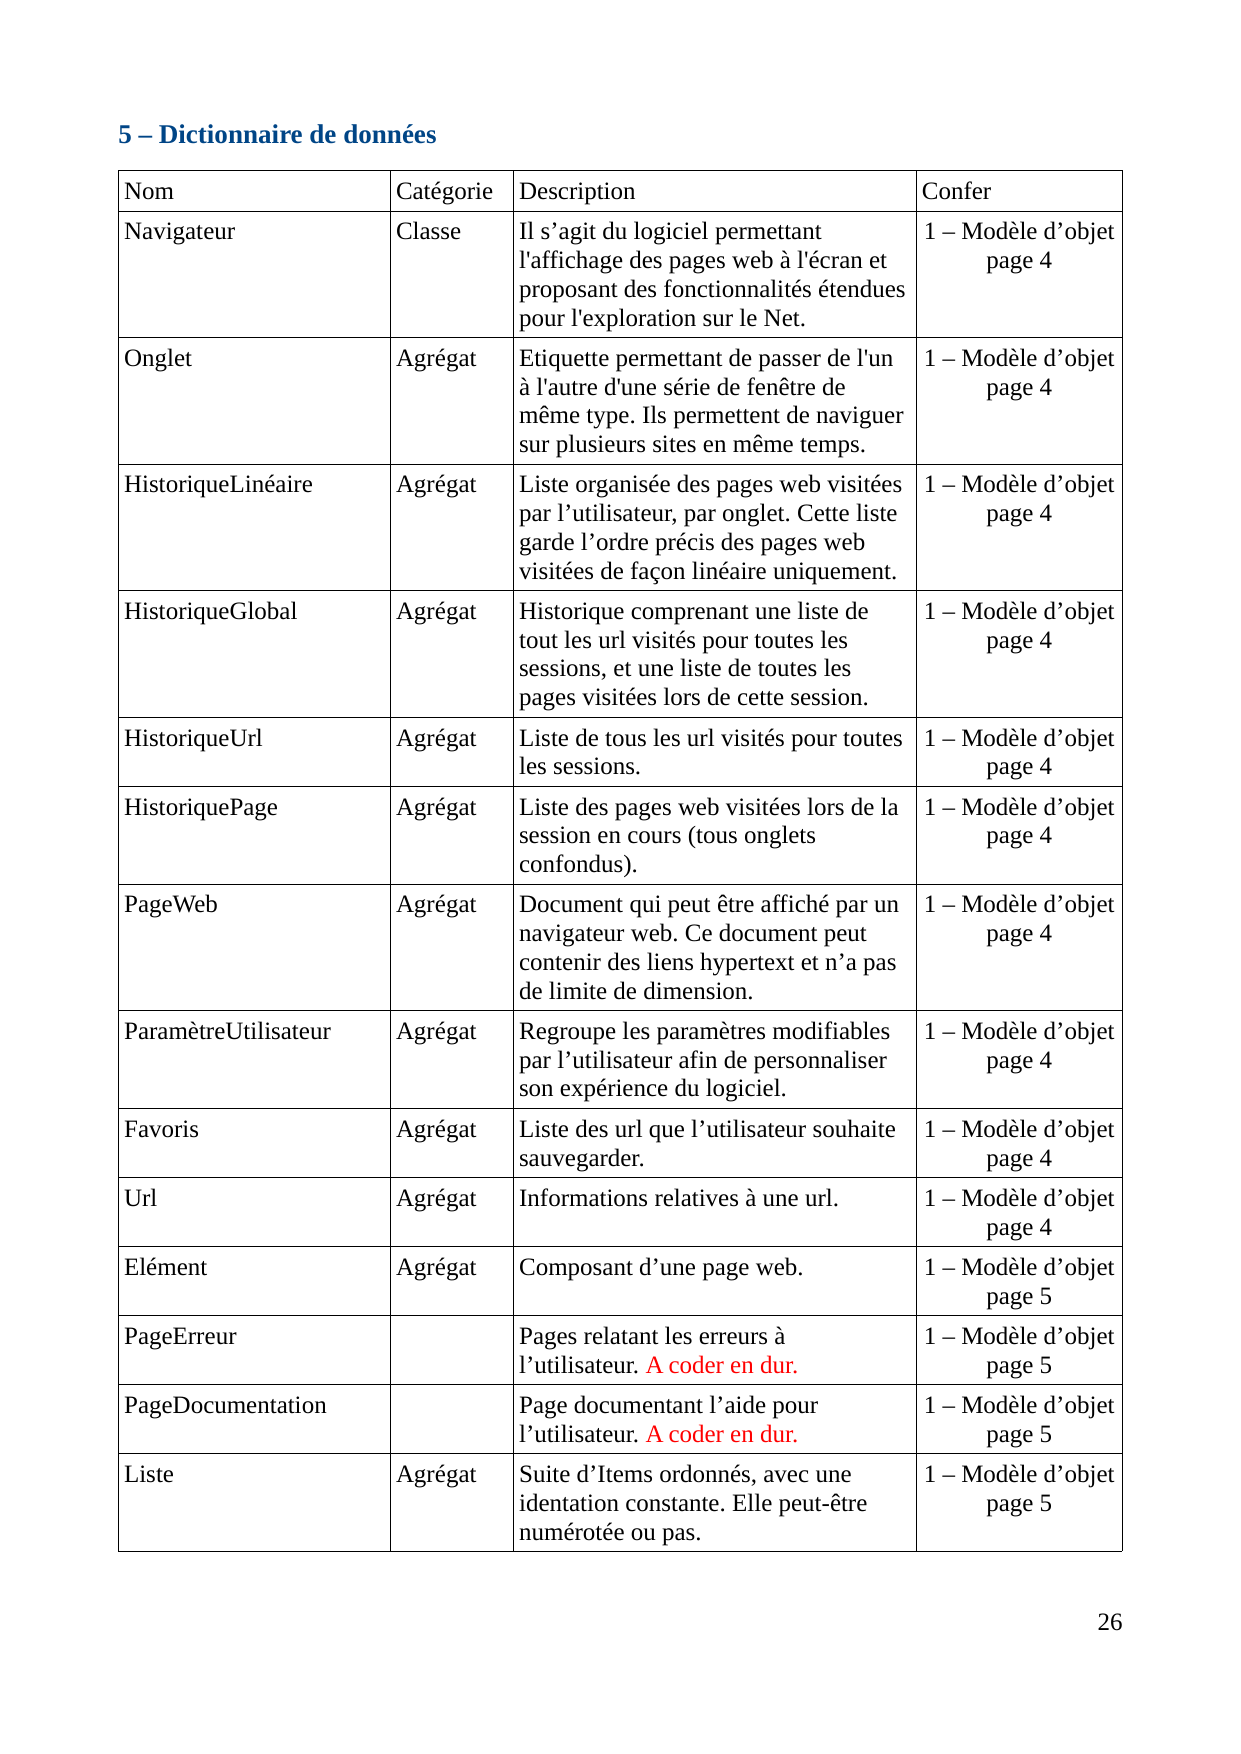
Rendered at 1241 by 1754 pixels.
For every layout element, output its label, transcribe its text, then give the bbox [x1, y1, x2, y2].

table_cell Pages relatant les erreurs à l’utilisateur. A coder en dur. [514, 1316, 916, 1384]
table_cell 1 – Modèle d’objet page 4 [917, 212, 1122, 337]
table_cell 1 – Modèle d’objet page 5 [917, 1385, 1122, 1453]
table_cell PageDocumentation [119, 1385, 390, 1453]
table_cell Page documentant l’aide pour l’utilisateur. A coder en dur. [514, 1385, 916, 1453]
table_header Confer [917, 171, 1122, 211]
table_cell Il s’agit du logiciel permettant l'affichage des pages web à l'écran et proposant des fonctionnalités étendues pour l'exploration sur le Net. [514, 212, 916, 337]
table_cell Agrégat [391, 1109, 513, 1177]
table_header Nom [119, 171, 390, 211]
table_cell Historique comprenant une liste de tout les url visités pour toutes les sessions, et une liste de toutes les pages visitées lors de cette session. [514, 591, 916, 717]
table_header Description [514, 171, 916, 211]
table_cell Etiquette permettant de passer de l'un à l'autre d'une série de fenêtre de même type. Ils permettent de naviguer sur plusieurs sites en même temps. [514, 338, 916, 464]
table_cell Onglet [119, 338, 390, 464]
text 5 – Dictionnaire de données [118, 118, 1122, 149]
table_cell 1 – Modèle d’objet page 4 [917, 591, 1122, 717]
table_cell 1 – Modèle d’objet page 5 [917, 1454, 1122, 1551]
table_cell Navigateur [119, 212, 390, 337]
table_cell Regroupe les paramètres modifiables par l’utilisateur afin de personnaliser son expérience du logiciel. [514, 1011, 916, 1108]
table_cell Composant d’une page web. [514, 1247, 916, 1315]
table_cell PageWeb [119, 885, 390, 1010]
table_cell HistoriqueUrl [119, 718, 390, 786]
table_header Catégorie [391, 171, 513, 211]
table_cell 1 – Modèle d’objet page 4 [917, 1178, 1122, 1246]
table_cell Agrégat [391, 1454, 513, 1551]
table_cell 1 – Modèle d’objet page 4 [917, 338, 1122, 464]
table_cell Url [119, 1178, 390, 1246]
table_cell Liste organisée des pages web visitées par l’utilisateur, par onglet. Cette liste garde l’ordre précis des pages web visitées de façon linéaire uniquement. [514, 465, 916, 590]
table_cell Agrégat [391, 338, 513, 464]
table_cell Favoris [119, 1109, 390, 1177]
table_cell Agrégat [391, 718, 513, 786]
table_cell 1 – Modèle d’objet page 4 [917, 787, 1122, 884]
table_cell Liste des url que l’utilisateur souhaite sauvegarder. [514, 1109, 916, 1177]
table_cell 1 – Modèle d’objet page 4 [917, 885, 1122, 1010]
table_cell Liste [119, 1454, 390, 1551]
table_cell Liste de tous les url visités pour toutes les sessions. [514, 718, 916, 786]
table_cell Liste des pages web visitées lors de la session en cours (tous onglets confondus). [514, 787, 916, 884]
table_cell Elément [119, 1247, 390, 1315]
table_cell Suite d’Items ordonnés, avec une identation constante. Elle peut-être numérotée ou pas. [514, 1454, 916, 1551]
table_cell 1 – Modèle d’objet page 4 [917, 1011, 1122, 1108]
table_cell Informations relatives à une url. [514, 1178, 916, 1246]
table_cell Agrégat [391, 1247, 513, 1315]
table_cell Agrégat [391, 465, 513, 590]
table_cell [391, 1385, 513, 1453]
table_cell Classe [391, 212, 513, 337]
table_cell HistoriqueGlobal [119, 591, 390, 717]
table_cell Agrégat [391, 1011, 513, 1108]
table_cell Agrégat [391, 787, 513, 884]
table_cell Document qui peut être affiché par un navigateur web. Ce document peut contenir des liens hypertext et n’a pas de limite de dimension. [514, 885, 916, 1010]
table_cell 1 – Modèle d’objet page 5 [917, 1247, 1122, 1315]
table_cell Agrégat [391, 885, 513, 1010]
table_cell 1 – Modèle d’objet page 5 [917, 1316, 1122, 1384]
table_cell Agrégat [391, 1178, 513, 1246]
table_cell 1 – Modèle d’objet page 4 [917, 718, 1122, 786]
table_cell [391, 1316, 513, 1384]
table_cell 1 – Modèle d’objet page 4 [917, 465, 1122, 590]
table_cell PageErreur [119, 1316, 390, 1384]
table_cell HistoriquePage [119, 787, 390, 884]
table_cell 1 – Modèle d’objet page 4 [917, 1109, 1122, 1177]
table_cell HistoriqueLinéaire [119, 465, 390, 590]
table_cell Agrégat [391, 591, 513, 717]
table_cell ParamètreUtilisateur [119, 1011, 390, 1108]
